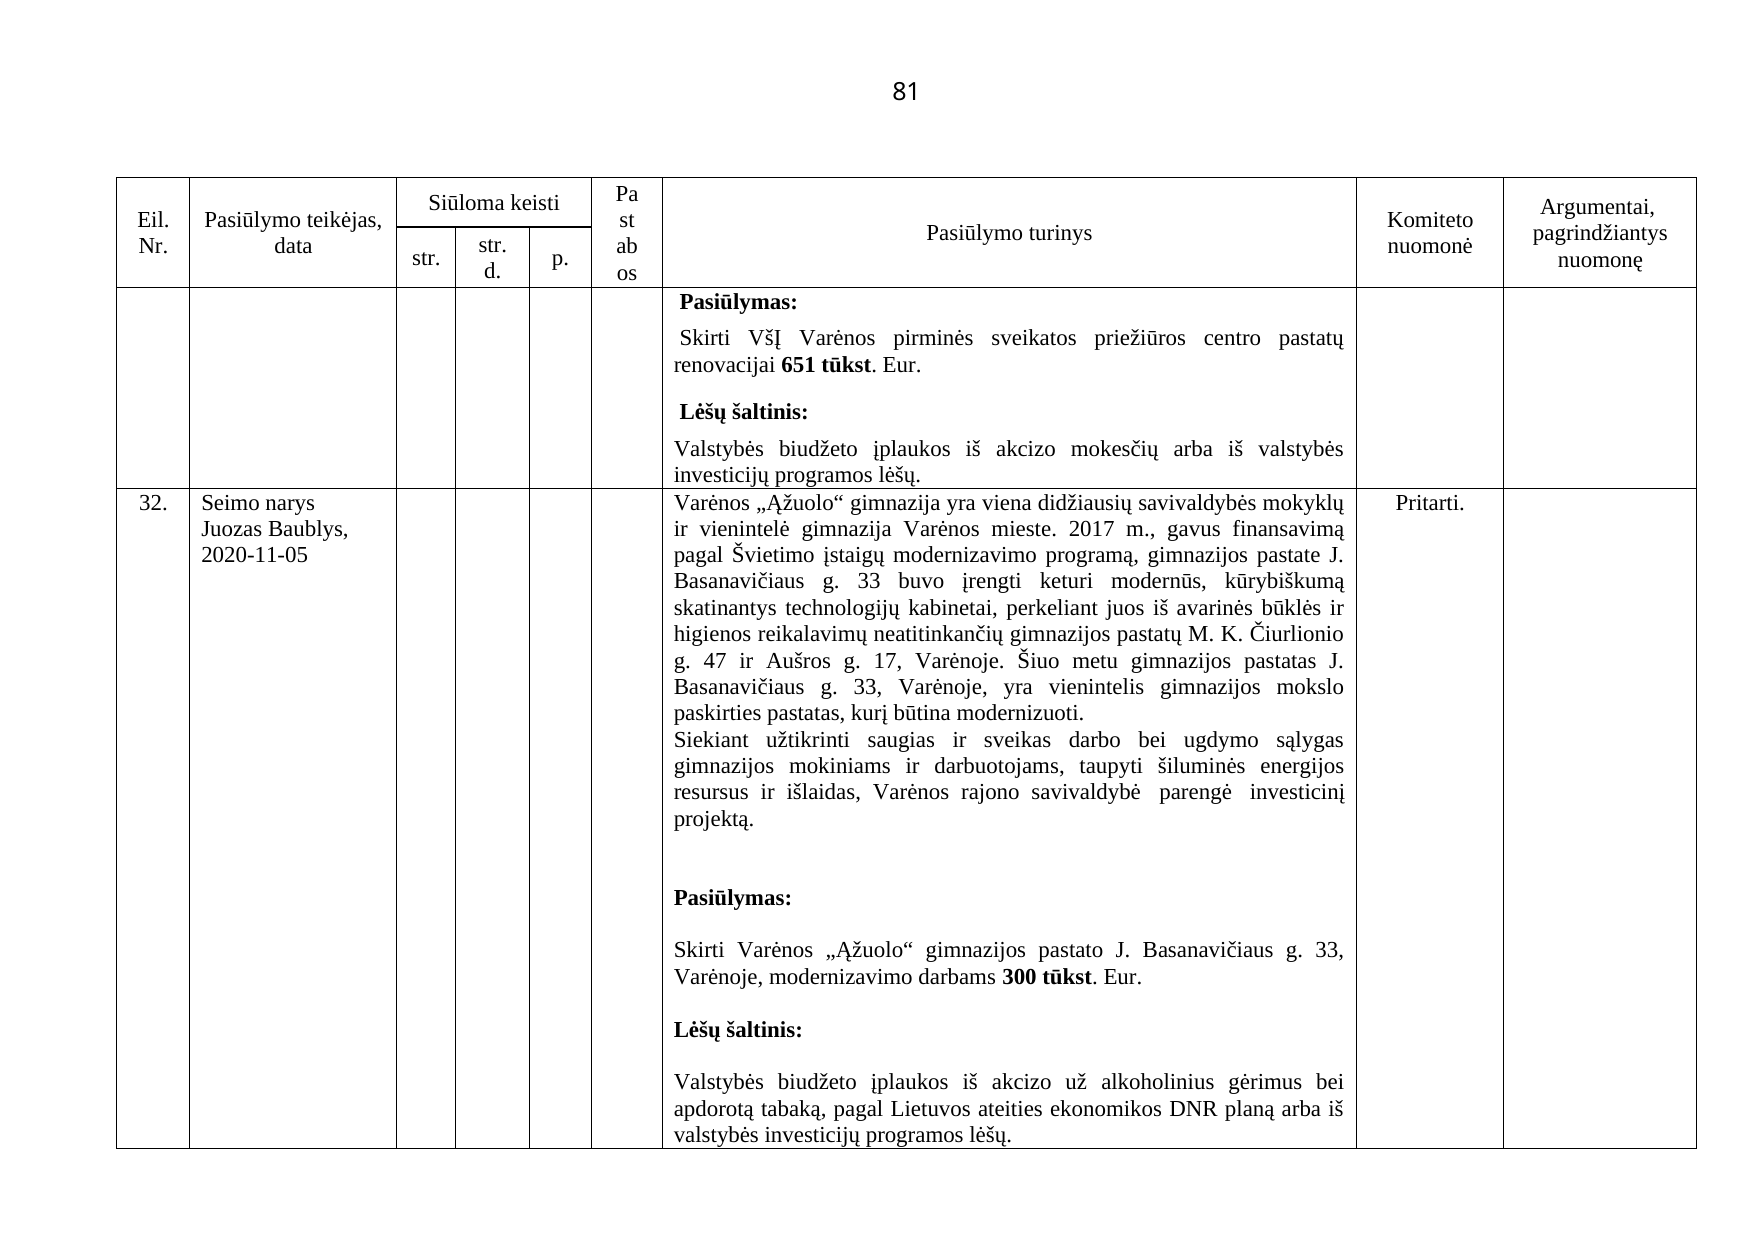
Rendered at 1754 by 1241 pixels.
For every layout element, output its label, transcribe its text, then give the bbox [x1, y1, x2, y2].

table_cell [592, 288, 662, 487]
table_cell [397, 288, 455, 487]
table_cell [456, 288, 529, 487]
table_cell Varėnos „Ąžuolo“ gimnazija yra viena didžiausių savivaldybės mokyklų ir vienintelė gimnazija Varėnos mieste. 2017 m., gavus finansavimą pagal Švietimo įstaigų modernizavimo programą, gimnazijos pastate J. Basanavičiaus g. 33 buvo įrengti keturi modernūs, kūrybiškumą skatinantys technologijų kabinetai, perkeliant juos iš avarinės būklės ir higienos reikalavimų neatitinkančių gimnazijos pastatų M. K. Čiurlionio g. 47 ir Aušros g. 17, Varėnoje. Šiuo metu gimnazijos pastatas J. Basanavičiaus g. 33, Varėnoje, yra vienintelis gimnazijos mokslo paskirties pastatas, kurį būtina modernizuoti. Siekiant užtikrinti saugias ir sveikas darbo bei ugdymo sąlygas gimnazijos mokiniams ir darbuotojams, taupyti šiluminės energijos resursus ir išlaidas, Varėnos rajono savivaldybė parengė investicinį projektą. Pasiūlymas: Skirti Varėnos „Ąžuolo“ gimnazijos pastato J. Basanavičiaus g. 33, Varėnoje, modernizavimo darbams 300 tūkst. Eur. Lėšų šaltinis: Valstybės biudžeto įplaukos iš akcizo už alkoholinius gėrimus bei apdorotą tabaką, pagal Lietuvos ateities ekonomikos DNR planą arba iš valstybės investicijų programos lėšų. [663, 489, 1356, 1147]
table_cell Pritarti. [1357, 489, 1503, 1147]
table_cell p. [530, 228, 591, 287]
table_cell [1357, 288, 1503, 487]
table_cell str. d. [456, 228, 529, 287]
table_header Eil. Nr. [117, 178, 189, 287]
table_cell str. [397, 228, 455, 287]
table_cell Seimo narys Juozas Baublys, 2020-11-05 [190, 489, 396, 1147]
table_header Pastabos [592, 178, 662, 287]
table_cell [1504, 489, 1696, 1147]
table_header Pasiūlymo teikėjas, data [190, 178, 396, 287]
table_cell [397, 489, 455, 1147]
table_cell [530, 288, 591, 487]
table_cell [1504, 288, 1696, 487]
table_header Siūloma keisti [397, 178, 591, 226]
table_cell [456, 489, 529, 1147]
table_cell Pasiūlymas: Skirti VšĮ Varėnos pirminės sveikatos priežiūros centro pastatų renovacijai 651 tūkst. Eur. Lėšų šaltinis: Valstybės biudžeto įplaukos iš akcizo mokesčių arba iš valstybės investicijų programos lėšų. [663, 288, 1356, 487]
table_header Komiteto nuomonė [1357, 178, 1503, 287]
table_header Argumentai, pagrindžiantys nuomonę [1504, 178, 1696, 287]
table_cell 32. [117, 489, 189, 1147]
table_cell [530, 489, 591, 1147]
table_cell [117, 288, 189, 487]
table_cell [190, 288, 396, 487]
table_cell [592, 489, 662, 1147]
table_header Pasiūlymo turinys [663, 178, 1356, 287]
